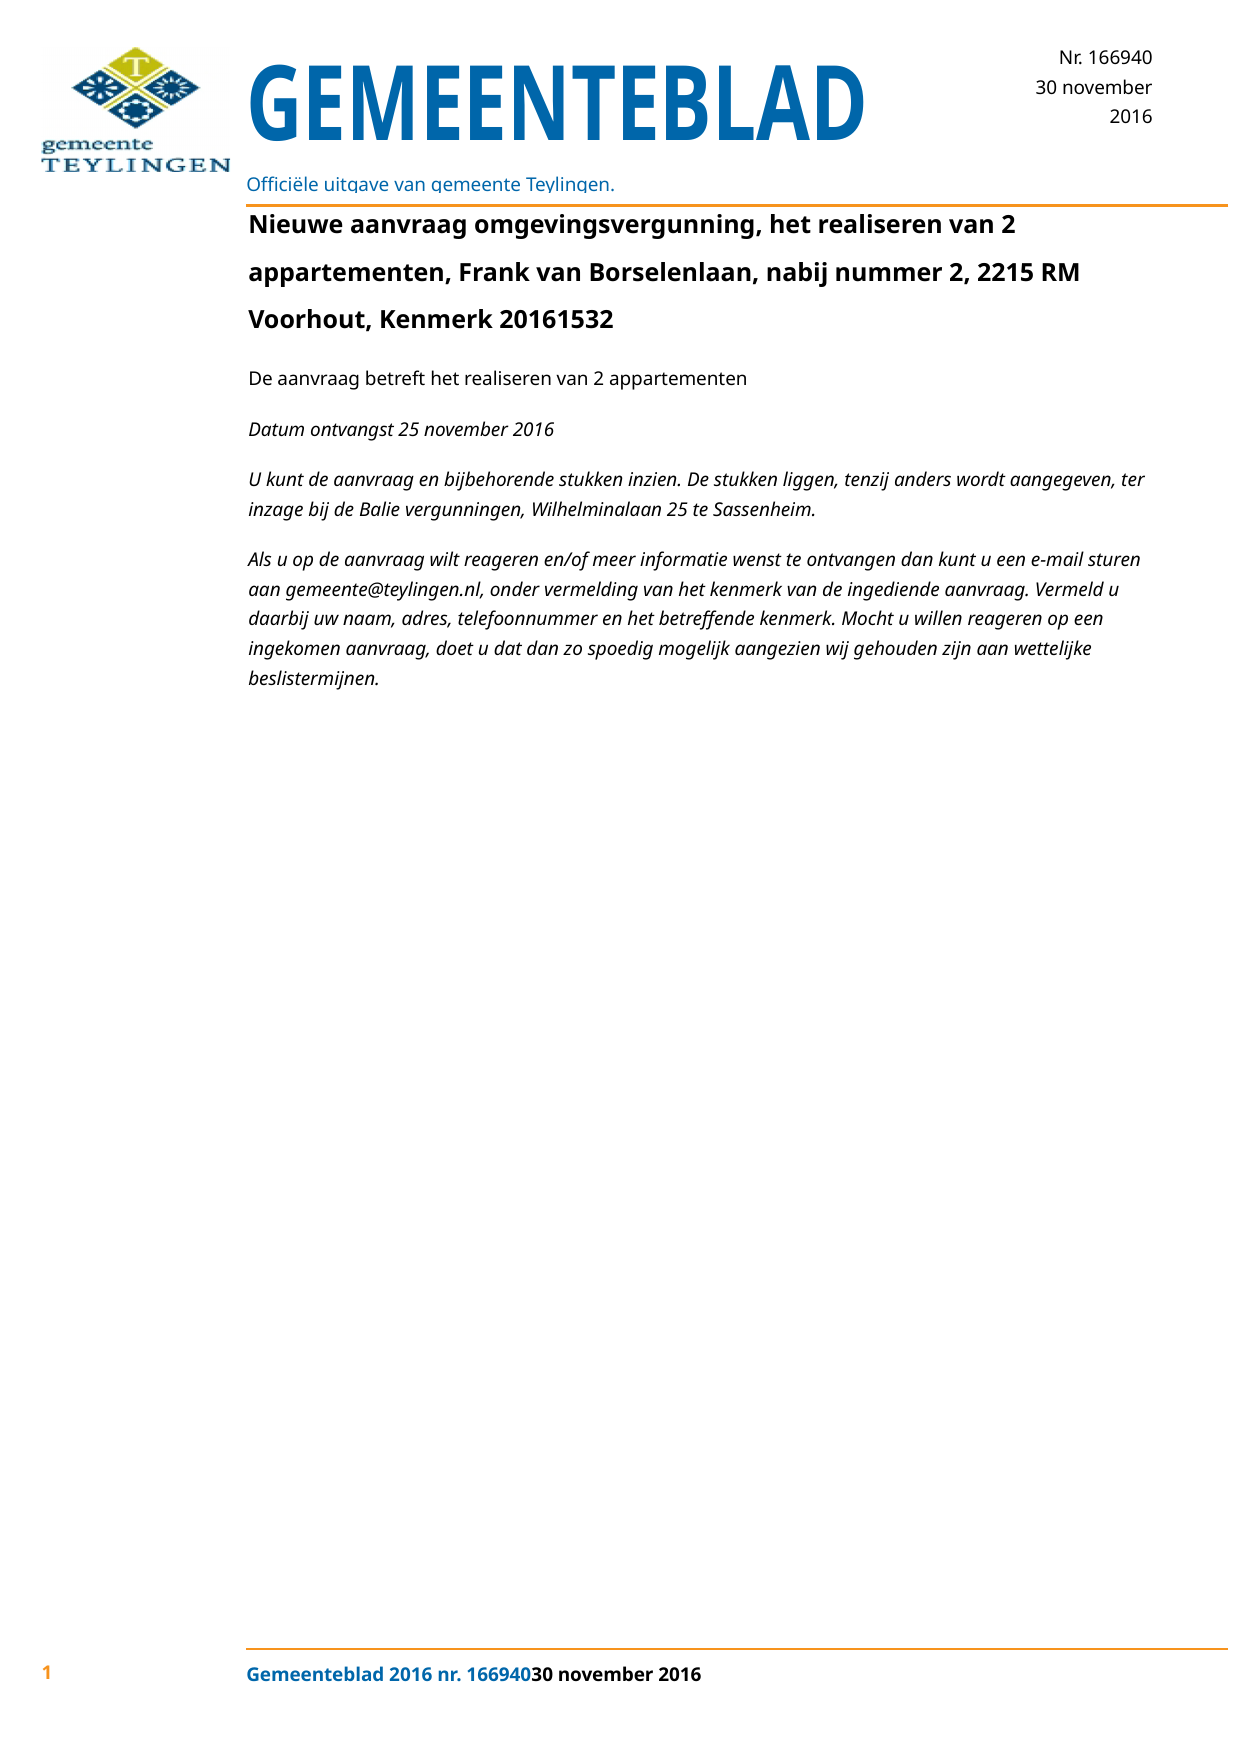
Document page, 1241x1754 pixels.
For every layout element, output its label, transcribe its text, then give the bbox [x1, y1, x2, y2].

text Datum ontvangst 25 november 2016 [248, 416, 1152, 442]
picture [41, 47, 231, 172]
text De aanvraag betreft het realiseren van 2 appartementen [248, 366, 1152, 391]
text Als u op de aanvraag wilt reageren en/of meer informatie wenst te ontvangen dan kunt u een e-mail sturen aan gemeente@teylingen.nl, onder vermelding van het kenmerk van de ingediende aanvraag. Vermeld u daarbij uw naam, adres, telefoonnummer en het betreffende kenmerk. Mocht u willen reageren op een ingekomen aanvraag, doet u dat dan zo spoedig mogelijk aangezien wij gehouden zijn aan wettelijke beslistermijnen. [248, 546, 1152, 690]
text Nieuwe aanvraag omgevingsvergunning, het realiseren van 2 appartementen, Frank van Borselenlaan, nabij nummer 2, 2215 RM Voorhout, Kenmerk 20161532 [248, 207, 1152, 336]
text U kunt de aanvraag en bijbehorende stukken inzien. De stukken liggen, tenzij anders wordt aangegeven, ter inzage bij de Balie vergunningen, Wilhelminalaan 25 te Sassenheim. [248, 466, 1152, 522]
